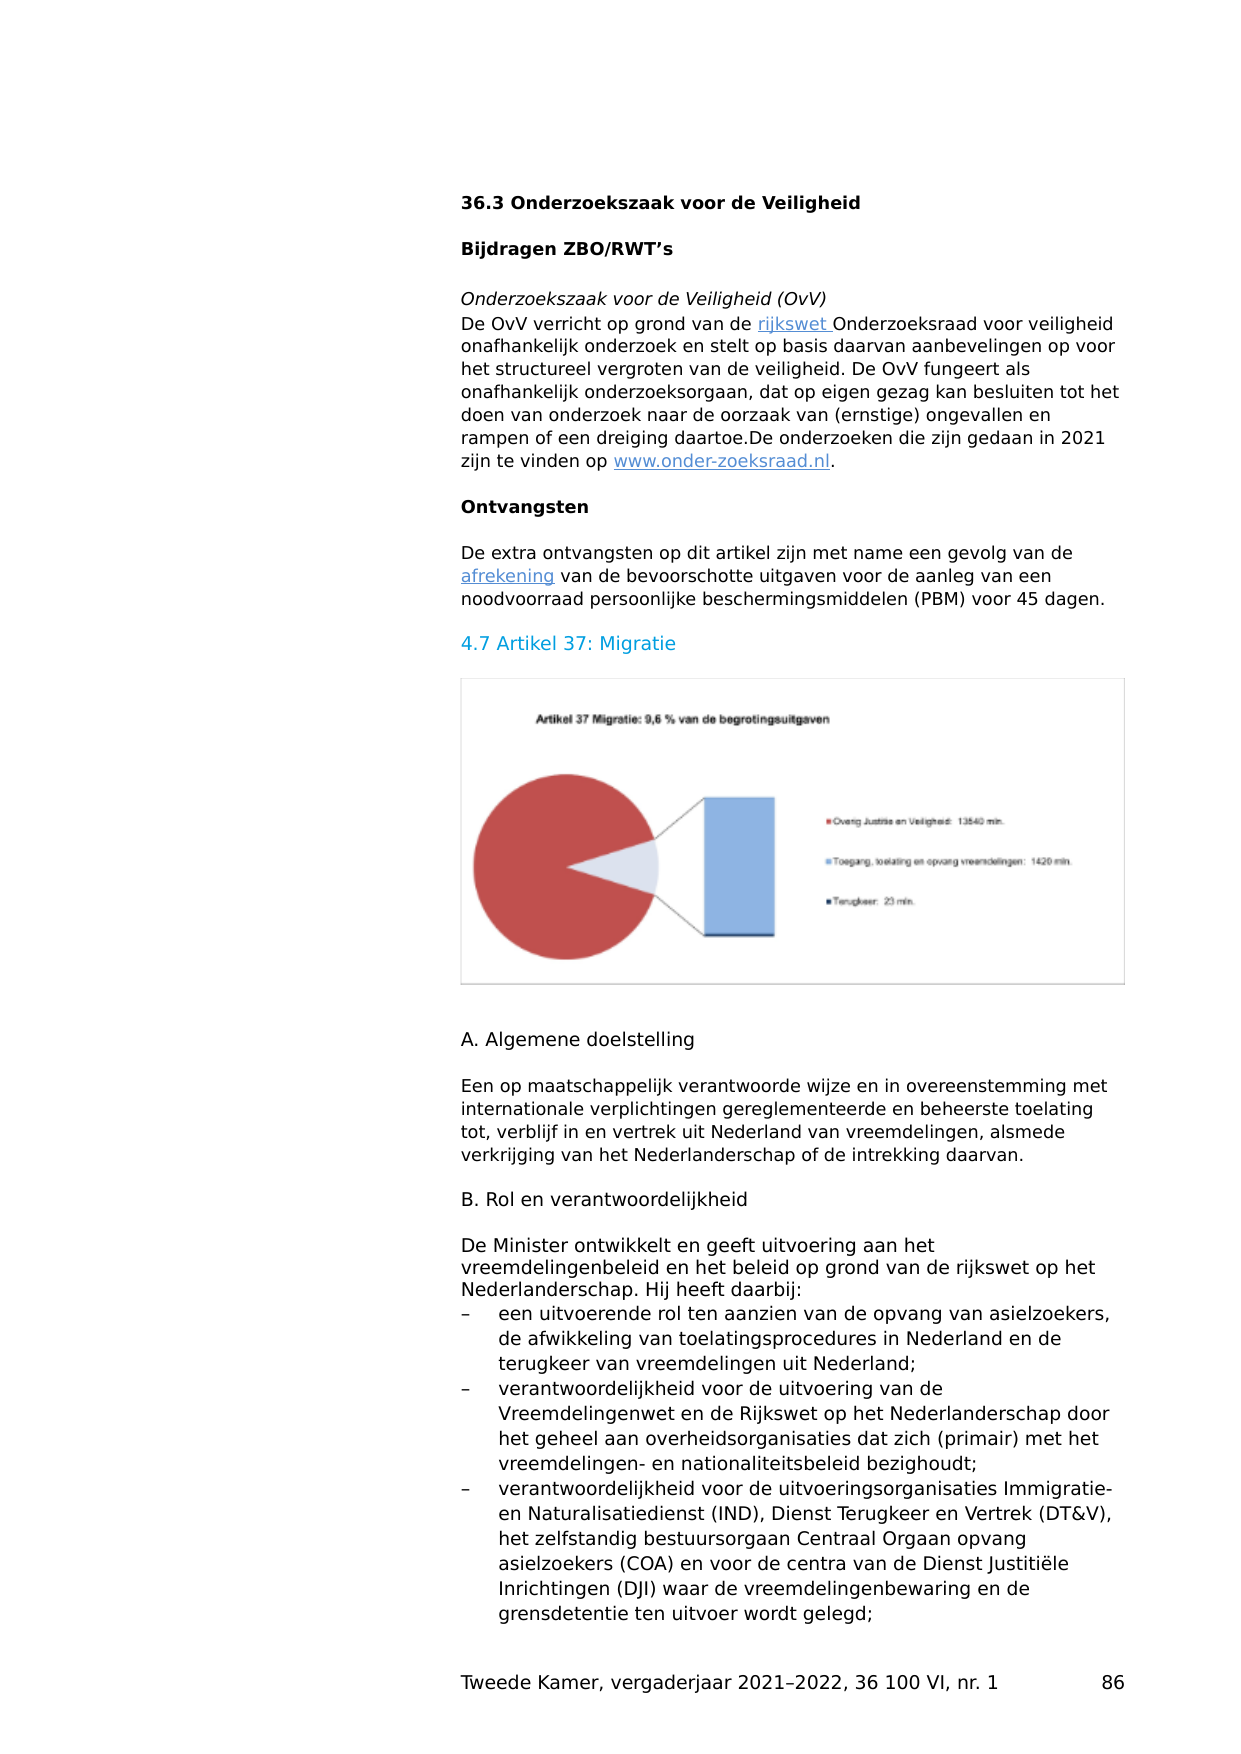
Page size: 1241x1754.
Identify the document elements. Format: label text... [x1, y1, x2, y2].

title A. Algemene doelstelling [461, 1029, 1125, 1051]
text De Minister ontwikkelt en geeft uitvoering aan het vreemdelingenbeleid en het beleid op grond van de rijkswet op het Nederlanderschap. Hij heeft daarbij: [461, 1235, 1125, 1301]
text Onderzoekszaak voor de Veiligheid (OvV) [461, 287, 1125, 309]
text Een op maatschappelijk verantwoorde wijze en in overeenstemming met internationale verplichtingen gereglementeerde en beheerste toelating tot, verblijf in en vertrek uit Nederland van vreemdelingen, alsmede verkrijging van het Nederlanderschap of de intrekking daarvan. [461, 1074, 1125, 1166]
list een uitvoerende rol ten aanzien van de opvang van asielzoekers, de afwikkeling van toelatingsprocedures in Nederland en de terugkeer van vreemdelingen uit Nederland; [461, 1301, 1125, 1376]
title 4.7 Artikel 37: Migratie [461, 632, 1125, 654]
list verantwoordelijkheid voor de uitvoeringsorganisaties Immigratie- en Naturalisatiedienst (IND), Dienst Terugkeer en Vertrek (DT&V), het zelfstandig bestuursorgaan Centraal Orgaan opvang asielzoekers (COA) en voor de centra van de Dienst Justitiële Inrichtingen (DJI) waar de vreemdelingenbewaring en de grensdetentie ten uitvoer wordt gelegd; [461, 1476, 1125, 1626]
text 36.3 Onderzoekszaak voor de Veiligheid [461, 191, 1125, 214]
text Ontvangsten [461, 495, 1125, 518]
list verantwoordelijkheid voor de uitvoering van de Vreemdelingenwet en de Rijkswet op het Nederlanderschap door het geheel aan overheidsorganisaties dat zich (primair) met het vreemdelingen- en nationaliteitsbeleid bezighoudt; [461, 1376, 1125, 1476]
text Bijdragen ZBO/RWT’s [461, 237, 1125, 259]
text De extra ontvangsten op dit artikel zijn met name een gevolg van de afrekening van de bevoorschotte uitgaven voor de aanleg van een noodvoorraad persoonlijke beschermingsmiddelen (PBM) voor 45 dagen. [461, 541, 1125, 609]
text De OvV verricht op grond van de rijkswet Onderzoeksraad voor veiligheid onafhankelijk onderzoek en stelt op basis daarvan aanbevelingen op voor het structureel vergroten van de veiligheid. De OvV fungeert als onafhankelijk onderzoeksorgaan, dat op eigen gezag kan besluiten tot het doen van onderzoek naar de oorzaak van (ernstige) ongevallen en rampen of een dreiging daartoe.De onderzoeken die zijn gedaan in 2021 zijn te vinden op www.onder-zoeksraad.nl. [461, 312, 1125, 472]
title B. Rol en verantwoordelijkheid [461, 1189, 1125, 1211]
